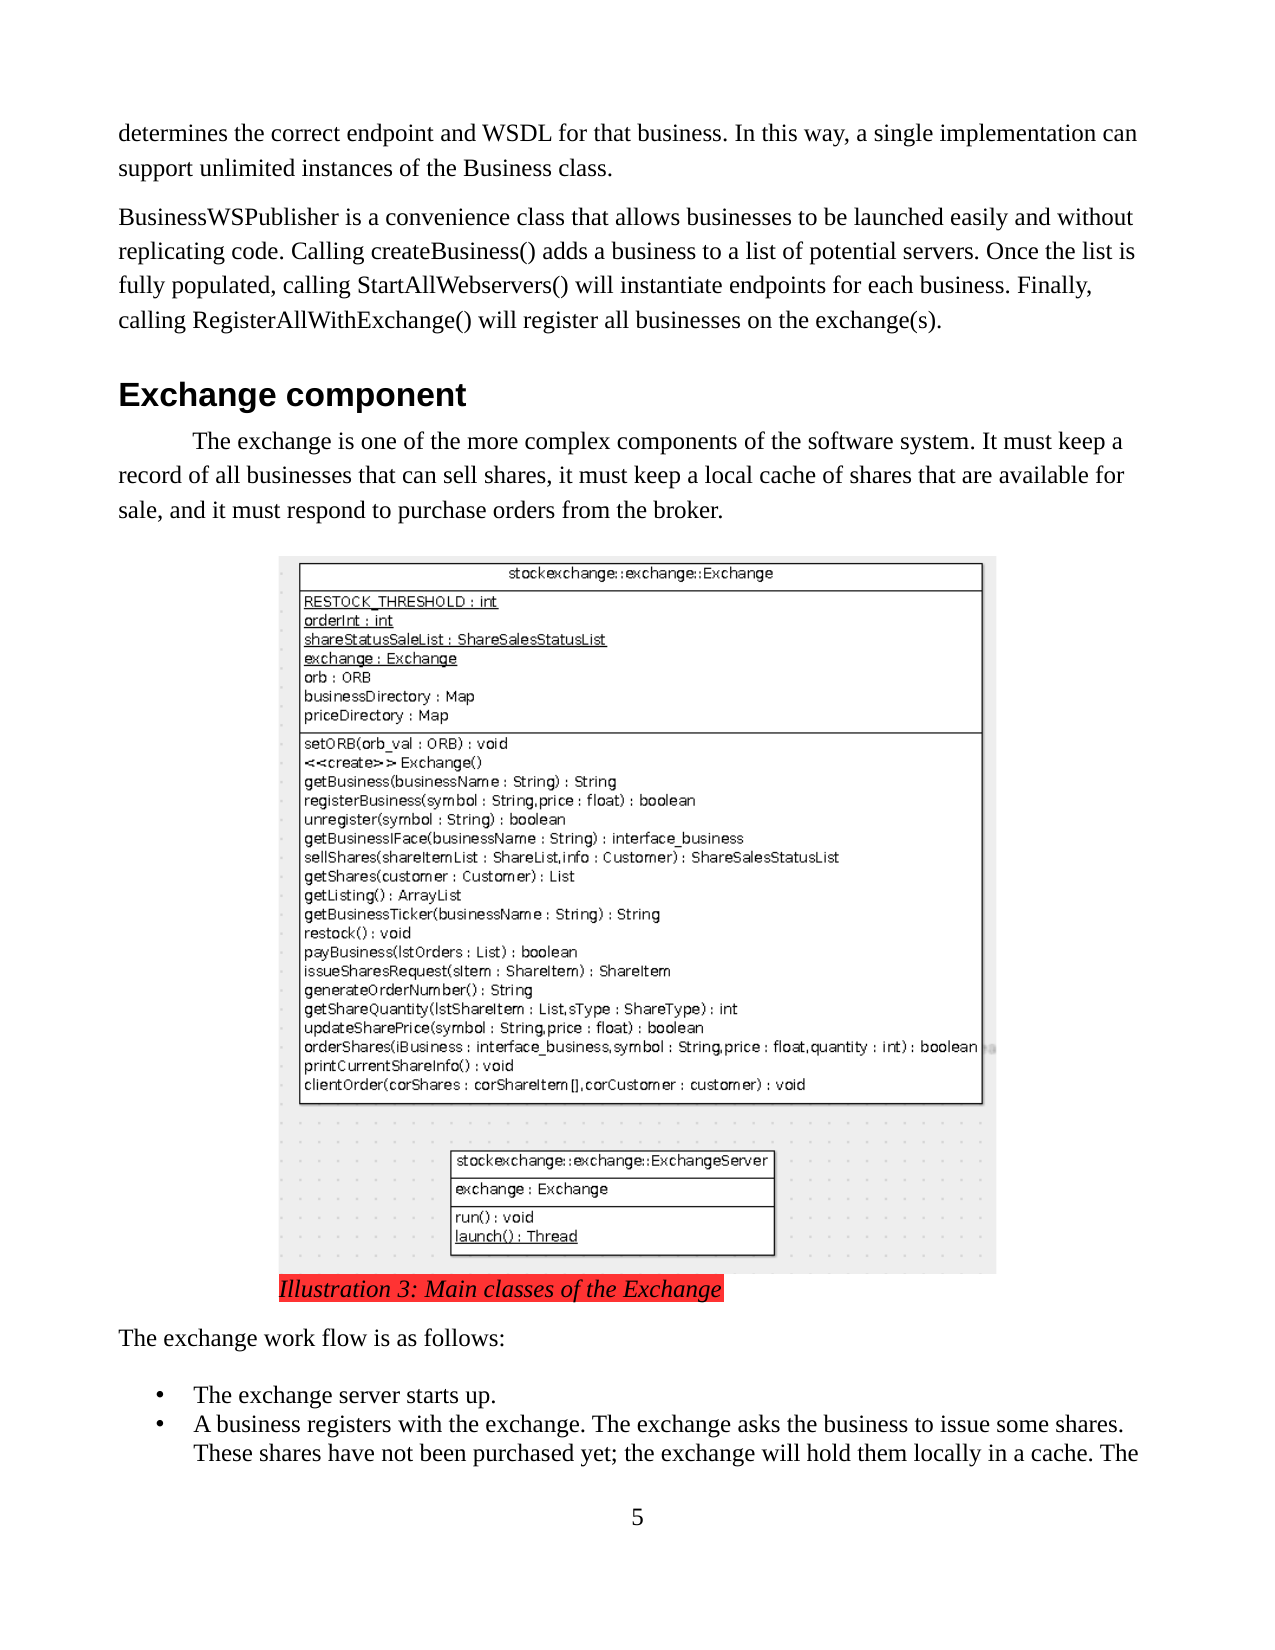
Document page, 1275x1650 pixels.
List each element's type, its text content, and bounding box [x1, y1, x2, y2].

text BusinessWSPublisher is a convenience class that allows businesses to be launched easily and without replicating code. Calling createBusiness() adds a business to a list of potential servers. Once the list is fully populated, calling StartAllWebservers() will instantiate endpoints for each business. Finally, calling RegisterAllWithExchange() will register all businesses on the exchange(s). [118, 202, 1157, 334]
subtitle Exchange component [118, 375, 1157, 414]
text determines the correct endpoint and WSDL for that business. In this way, a single implementation can support unlimited instances of the Business class. [118, 118, 1157, 181]
list A business registers with the exchange. The exchange asks the business to issue some shares. These shares have not been purchased yet; the exchange will hold them locally in a cache. The [156, 1409, 1157, 1466]
text The exchange is one of the more complex components of the software system. It must keep a record of all businesses that can sell shares, it must keep a local cache of shares that are available for sale, and it must respond to purchase orders from the broker. [118, 426, 1157, 524]
text The exchange work flow is as follows: [118, 1323, 1157, 1351]
text Illustration 3: Main classes of the Exchange [278, 1274, 997, 1302]
list The exchange server starts up. [156, 1380, 1157, 1409]
